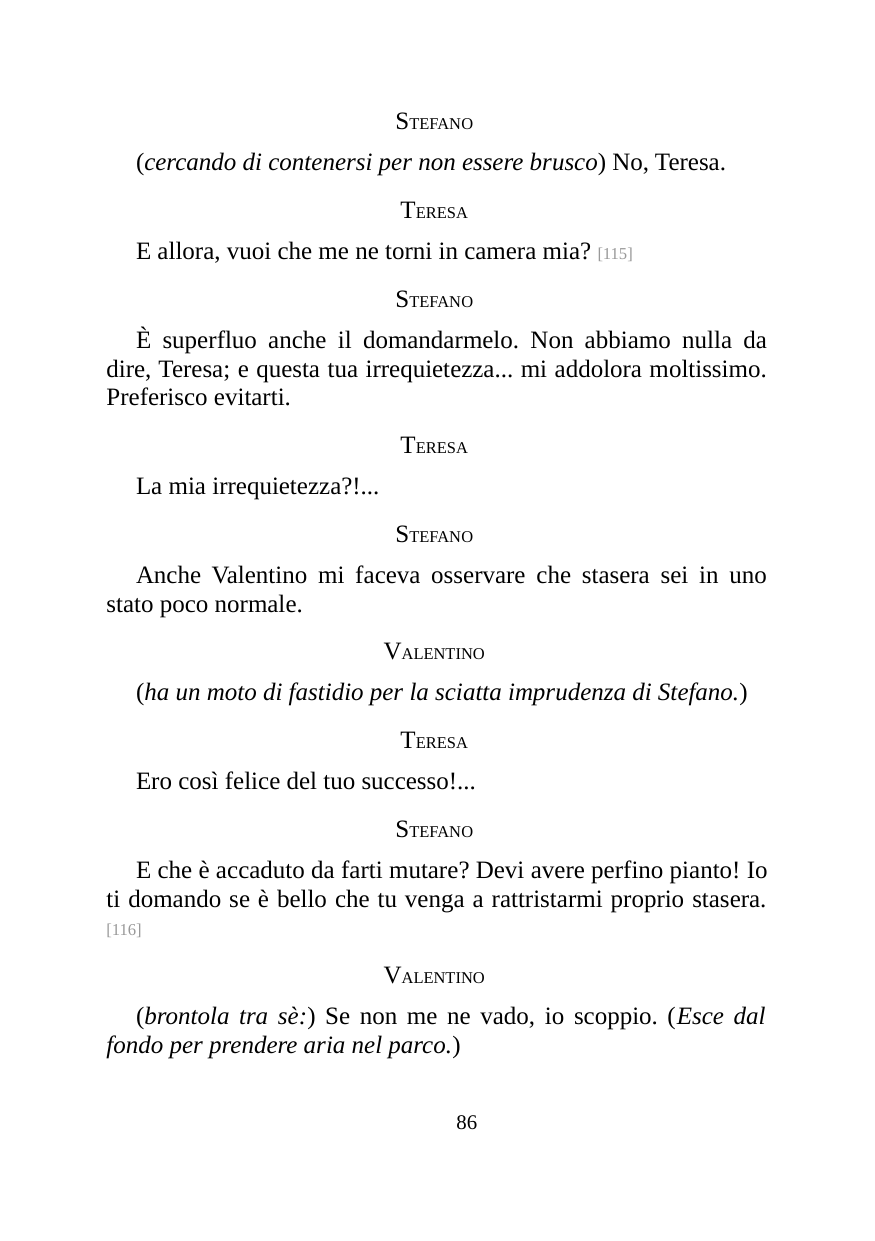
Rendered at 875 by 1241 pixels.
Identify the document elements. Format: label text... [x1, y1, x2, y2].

text Teresa [106, 195, 768, 224]
text (cercando di contenersi per non essere brusco) No, Teresa. [106, 147, 768, 176]
text E che è accaduto da farti mutare? Devi avere perfino pianto! Io ti domando se è bello che tu venga a rattristarmi proprio stasera. [116] [106, 855, 768, 941]
text Anche Valentino mi faceva osservare che stasera sei in uno stato poco normale. [106, 560, 768, 617]
text È superfluo anche il domandarmelo. Non abbiamo nulla da dire, Teresa; e questa tua irrequietezza... mi addolora moltissimo. Preferisco evitarti. [106, 325, 768, 411]
text Ero così felice del tuo successo!... [106, 766, 768, 795]
text Stefano [106, 284, 768, 312]
text Stefano [106, 106, 768, 135]
text (brontola tra sè:) Se non me ne vado, io scoppio. (Esce dal fondo per prendere aria nel parco.) [106, 1001, 768, 1059]
text (ha un moto di fastidio per la sciatta imprudenza di Stefano.) [106, 677, 768, 706]
text E allora, vuoi che me ne torni in camera mia? [115] [106, 236, 768, 265]
text Stefano [106, 519, 768, 547]
text Valentino [106, 636, 768, 665]
text La mia irrequietezza?!... [106, 471, 768, 500]
text Valentino [106, 960, 768, 989]
text Teresa [106, 430, 768, 459]
text Teresa [106, 725, 768, 754]
text Stefano [106, 814, 768, 842]
